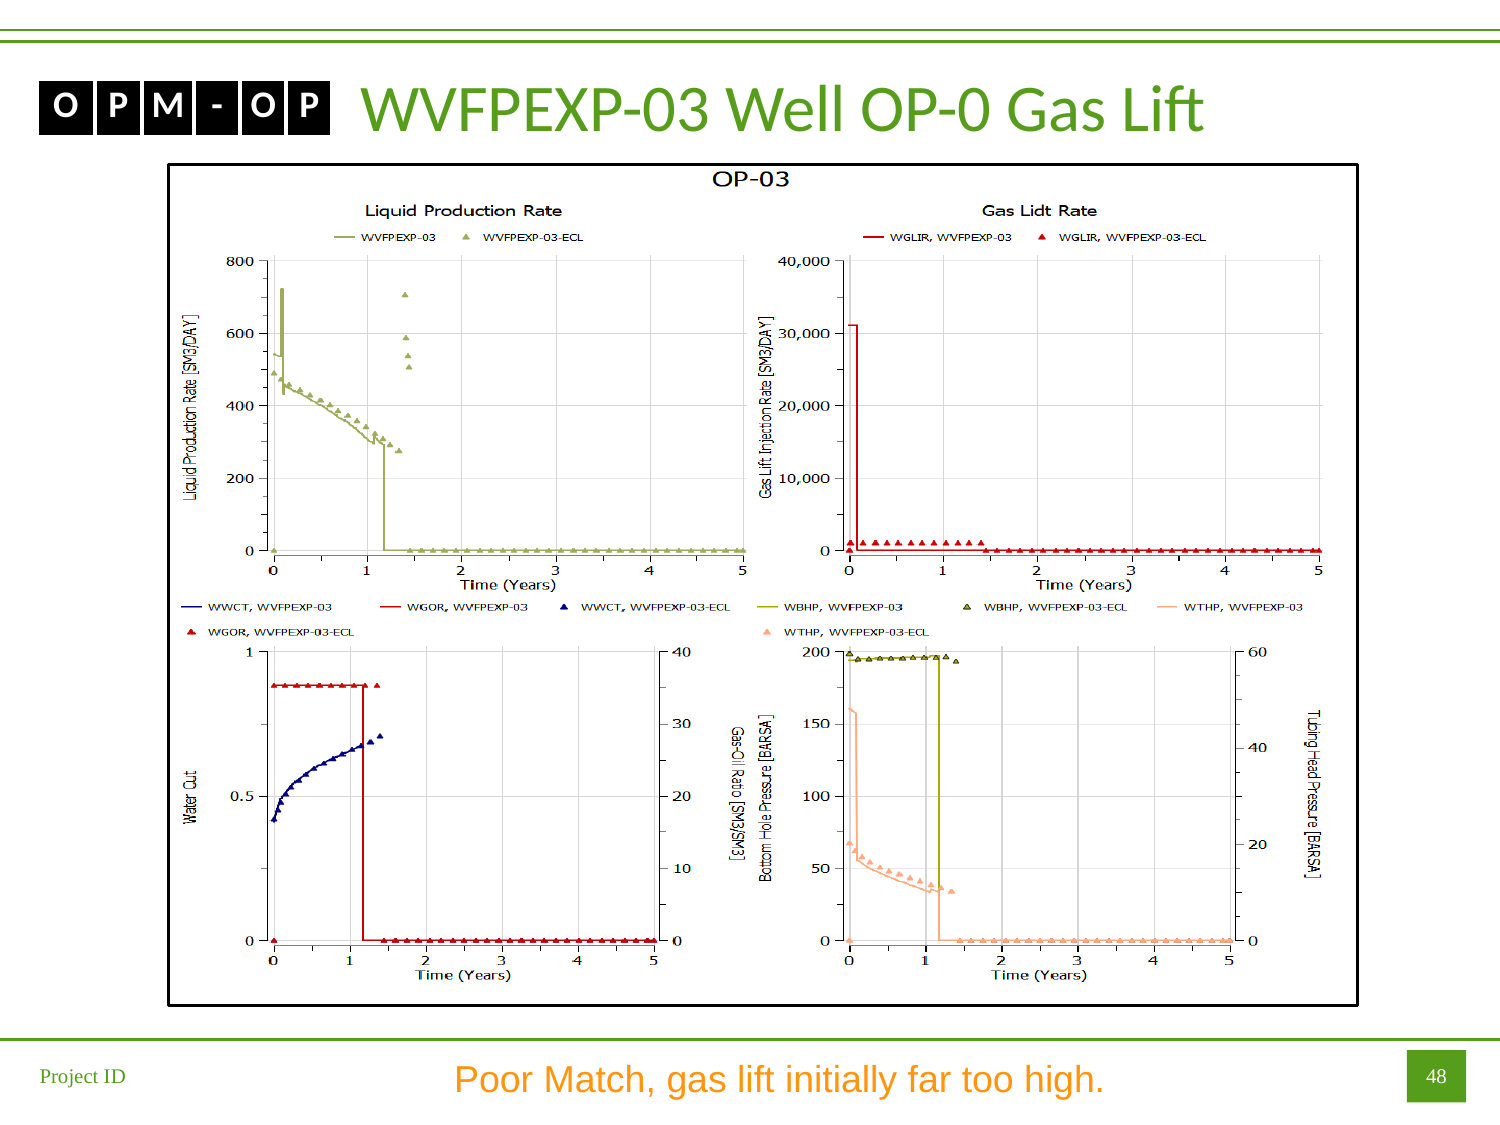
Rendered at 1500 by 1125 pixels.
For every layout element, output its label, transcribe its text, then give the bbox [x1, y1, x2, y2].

text_box Poor Match, gas lift initially far too high. [165, 1051, 1396, 1111]
picture [169, 165, 1356, 1004]
title WVFPEXP-03 Well OP-0 Gas Lift [360, 77, 1425, 153]
